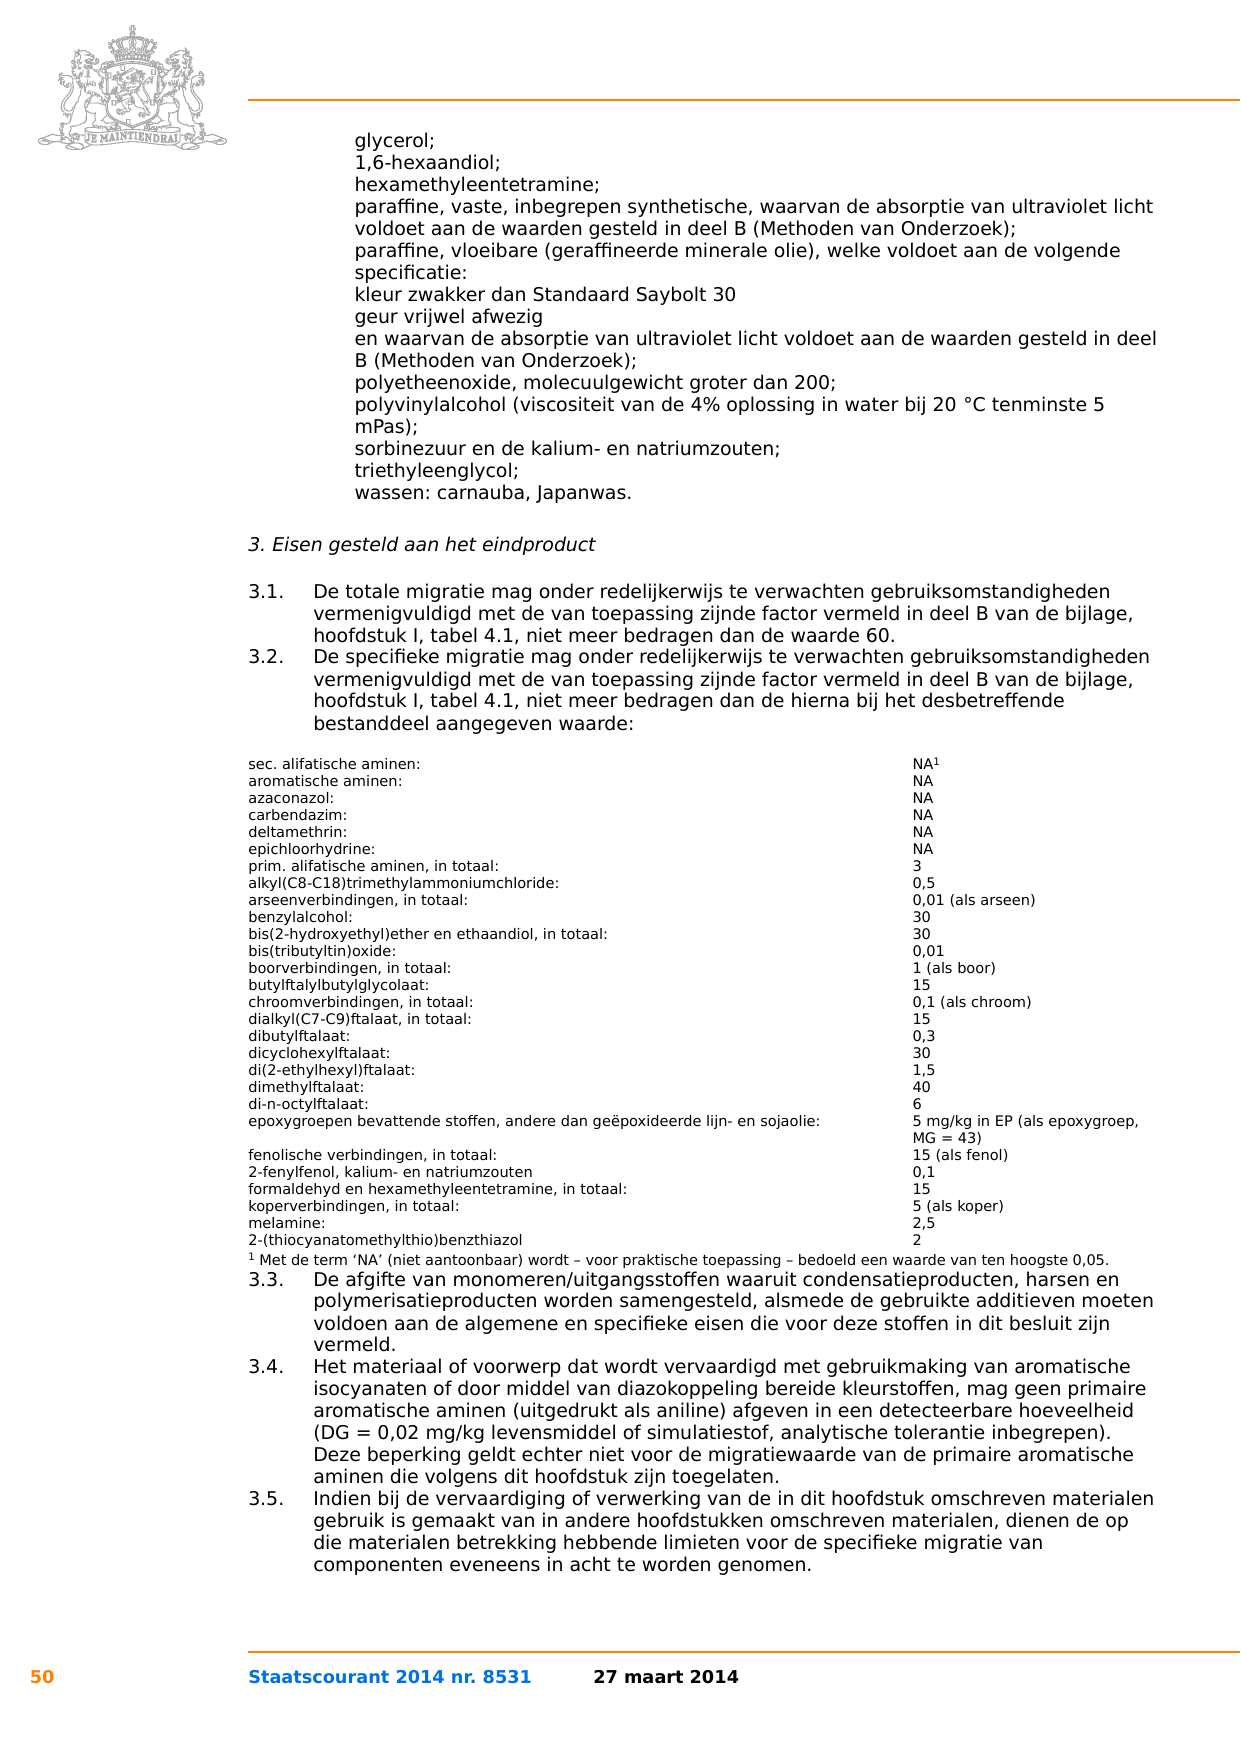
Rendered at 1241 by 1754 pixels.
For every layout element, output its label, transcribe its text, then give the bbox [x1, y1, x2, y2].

table_cell di(2-ethylhexyl)ftalaat: [248, 1062, 906, 1079]
text hexamethyleentetramine; [354, 174, 1163, 196]
text paraffine, vaste, inbegrepen synthetische, waarvan de absorptie van ultraviolet licht voldoet aan de waarden gesteld in deel B (Methoden van Onderzoek); [354, 196, 1163, 240]
table_cell butylftalylbutylglycolaat: [248, 977, 906, 994]
subtitle 3. Eisen gesteld aan het eindproduct [248, 533, 1163, 556]
text 3.2. De specifieke migratie mag onder redelijkerwijs te verwachten gebruiksomstandigheden vermenigvuldigd met de van toepassing zijnde factor vermeld in deel B van de bijlage, hoofdstuk I, tabel 4.1, niet meer bedragen dan de hierna bij het desbetreffende bestanddeel aangegeven waarde: [248, 646, 1163, 734]
table_cell alkyl(C8-C18)trimethylammoniumchloride: [248, 875, 906, 892]
table_cell NA [906, 807, 1163, 824]
table_cell fenolische verbindingen, in totaal: [248, 1147, 906, 1164]
table_cell epoxygroepen bevattende stoffen, andere dan geëpoxideerde lijn- en sojaolie: [248, 1113, 906, 1147]
text sorbinezuur en de kalium- en natriumzouten; [354, 438, 1163, 459]
table_cell deltamethrin: [248, 824, 906, 841]
table_cell azaconazol: [248, 790, 906, 807]
table_cell 0,01 (als arseen) [906, 892, 1163, 909]
text geur vrijwel afwezig [354, 306, 1163, 328]
table_cell 30 [906, 909, 1163, 926]
text 3.1. De totale migratie mag onder redelijkerwijs te verwachten gebruiksomstandigheden vermenigvuldigd met de van toepassing zijnde factor vermeld in deel B van de bijlage, hoofdstuk I, tabel 4.1, niet meer bedragen dan de waarde 60. [248, 581, 1163, 646]
text 3.5. Indien bij de vervaardiging of verwerking van de in dit hoofdstuk omschreven materialen gebruik is gemaakt van in andere hoofdstukken omschreven materialen, dienen de op die materialen betrekking hebbende limieten voor de specifieke migratie van componenten eveneens in acht te worden genomen. [248, 1488, 1163, 1576]
table_cell NA [906, 841, 1163, 858]
table_cell 1 (als boor) [906, 960, 1163, 977]
table_cell formaldehyd en hexamethyleentetramine, in totaal: [248, 1181, 906, 1198]
table_cell 2,5 [906, 1215, 1163, 1232]
table_cell dimethylftalaat: [248, 1079, 906, 1096]
table_cell aromatische aminen: [248, 773, 906, 790]
table_cell chroomverbindingen, in totaal: [248, 994, 906, 1011]
table_cell 15 [906, 1011, 1163, 1028]
text polyetheenoxide, molecuulgewicht groter dan 200; [354, 372, 1163, 394]
text glycerol; [354, 130, 1163, 152]
table_cell NA [906, 773, 1163, 790]
text kleur zwakker dan Standaard Saybolt 30 [354, 284, 1163, 306]
table_cell dicyclohexylftalaat: [248, 1045, 906, 1062]
table_cell 1 Met de term ‘NA’ (niet aantoonbaar) wordt – voor praktische toepassing – bedoeld een waarde van ten hoogste 0,05. [248, 1249, 1163, 1268]
table_cell 5 mg/kg in EP (als epoxygroep, MG = 43) [906, 1113, 1163, 1147]
table_header sec. alifatische aminen: [248, 756, 906, 773]
table_cell di-n-octylftalaat: [248, 1096, 906, 1113]
table_cell koperverbindingen, in totaal: [248, 1198, 906, 1215]
table_cell 15 [906, 977, 1163, 994]
table_cell NA [906, 824, 1163, 841]
table_cell prim. alifatische aminen, in totaal: [248, 858, 906, 875]
table_cell 0,01 [906, 943, 1163, 960]
table_cell 3 [906, 858, 1163, 875]
table_cell dibutylftalaat: [248, 1028, 906, 1045]
text en waarvan de absorptie van ultraviolet licht voldoet aan de waarden gesteld in deel B (Methoden van Onderzoek); [354, 328, 1163, 372]
text wassen: carnauba, Japanwas. [354, 482, 1163, 503]
table_cell 15 [906, 1181, 1163, 1198]
table_cell NA [906, 790, 1163, 807]
table_cell 30 [906, 1045, 1163, 1062]
table_cell 40 [906, 1079, 1163, 1096]
table_cell carbendazim: [248, 807, 906, 824]
table_cell bis(2-hydroxyethyl)ether en ethaandiol, in totaal: [248, 926, 906, 943]
table_cell 0,3 [906, 1028, 1163, 1045]
table_cell 1,5 [906, 1062, 1163, 1079]
table_cell melamine: [248, 1215, 906, 1232]
text paraffine, vloeibare (geraffineerde minerale olie), welke voldoet aan de volgende specificatie: [354, 240, 1163, 284]
table_cell 2-(thiocyanatomethylthio)benzthiazol [248, 1232, 906, 1249]
table_cell arseenverbindingen, in totaal: [248, 892, 906, 909]
table_cell 6 [906, 1096, 1163, 1113]
table_cell boorverbindingen, in totaal: [248, 960, 906, 977]
table_cell 0,5 [906, 875, 1163, 892]
table_cell benzylalcohol: [248, 909, 906, 926]
text triethyleenglycol; [354, 459, 1163, 482]
table_cell 0,1 (als chroom) [906, 994, 1163, 1011]
table_cell 15 (als fenol) [906, 1147, 1163, 1164]
text 3.3. De afgifte van monomeren/uitgangsstoffen waaruit condensatieproducten, harsen en polymerisatieproducten worden samengesteld, alsmede de gebruikte additieven moeten voldoen aan de algemene en specifieke eisen die voor deze stoffen in dit besluit zijn vermeld. [248, 1268, 1163, 1356]
table_cell 5 (als koper) [906, 1198, 1163, 1215]
table_cell epichloorhydrine: [248, 841, 906, 858]
table_cell 0,1 [906, 1164, 1163, 1181]
picture [38, 25, 227, 150]
table_header NA1 [906, 756, 1163, 773]
table_cell 2-fenylfenol, kalium- en natriumzouten [248, 1164, 906, 1181]
table_cell 30 [906, 926, 1163, 943]
table_cell 2 [906, 1232, 1163, 1249]
table_cell bis(tributyltin)oxide: [248, 943, 906, 960]
text 3.4. Het materiaal of voorwerp dat wordt vervaardigd met gebruikmaking van aromatische isocyanaten of door middel van diazokoppeling bereide kleurstoffen, mag geen primaire aromatische aminen (uitgedrukt als aniline) afgeven in een detecteerbare hoeveelheid (DG = 0,02 mg/kg levensmiddel of simulatiestof, analytische tolerantie inbegrepen). Deze beperking geldt echter niet voor de migratiewaarde van de primaire aromatische aminen die volgens dit hoofdstuk zijn toegelaten. [248, 1356, 1163, 1488]
text polyvinylalcohol (viscositeit van de 4% oplossing in water bij 20 °C tenminste 5 mPas); [354, 394, 1163, 438]
text 1,6-hexaandiol; [354, 152, 1163, 174]
table_cell dialkyl(C7-C9)ftalaat, in totaal: [248, 1011, 906, 1028]
